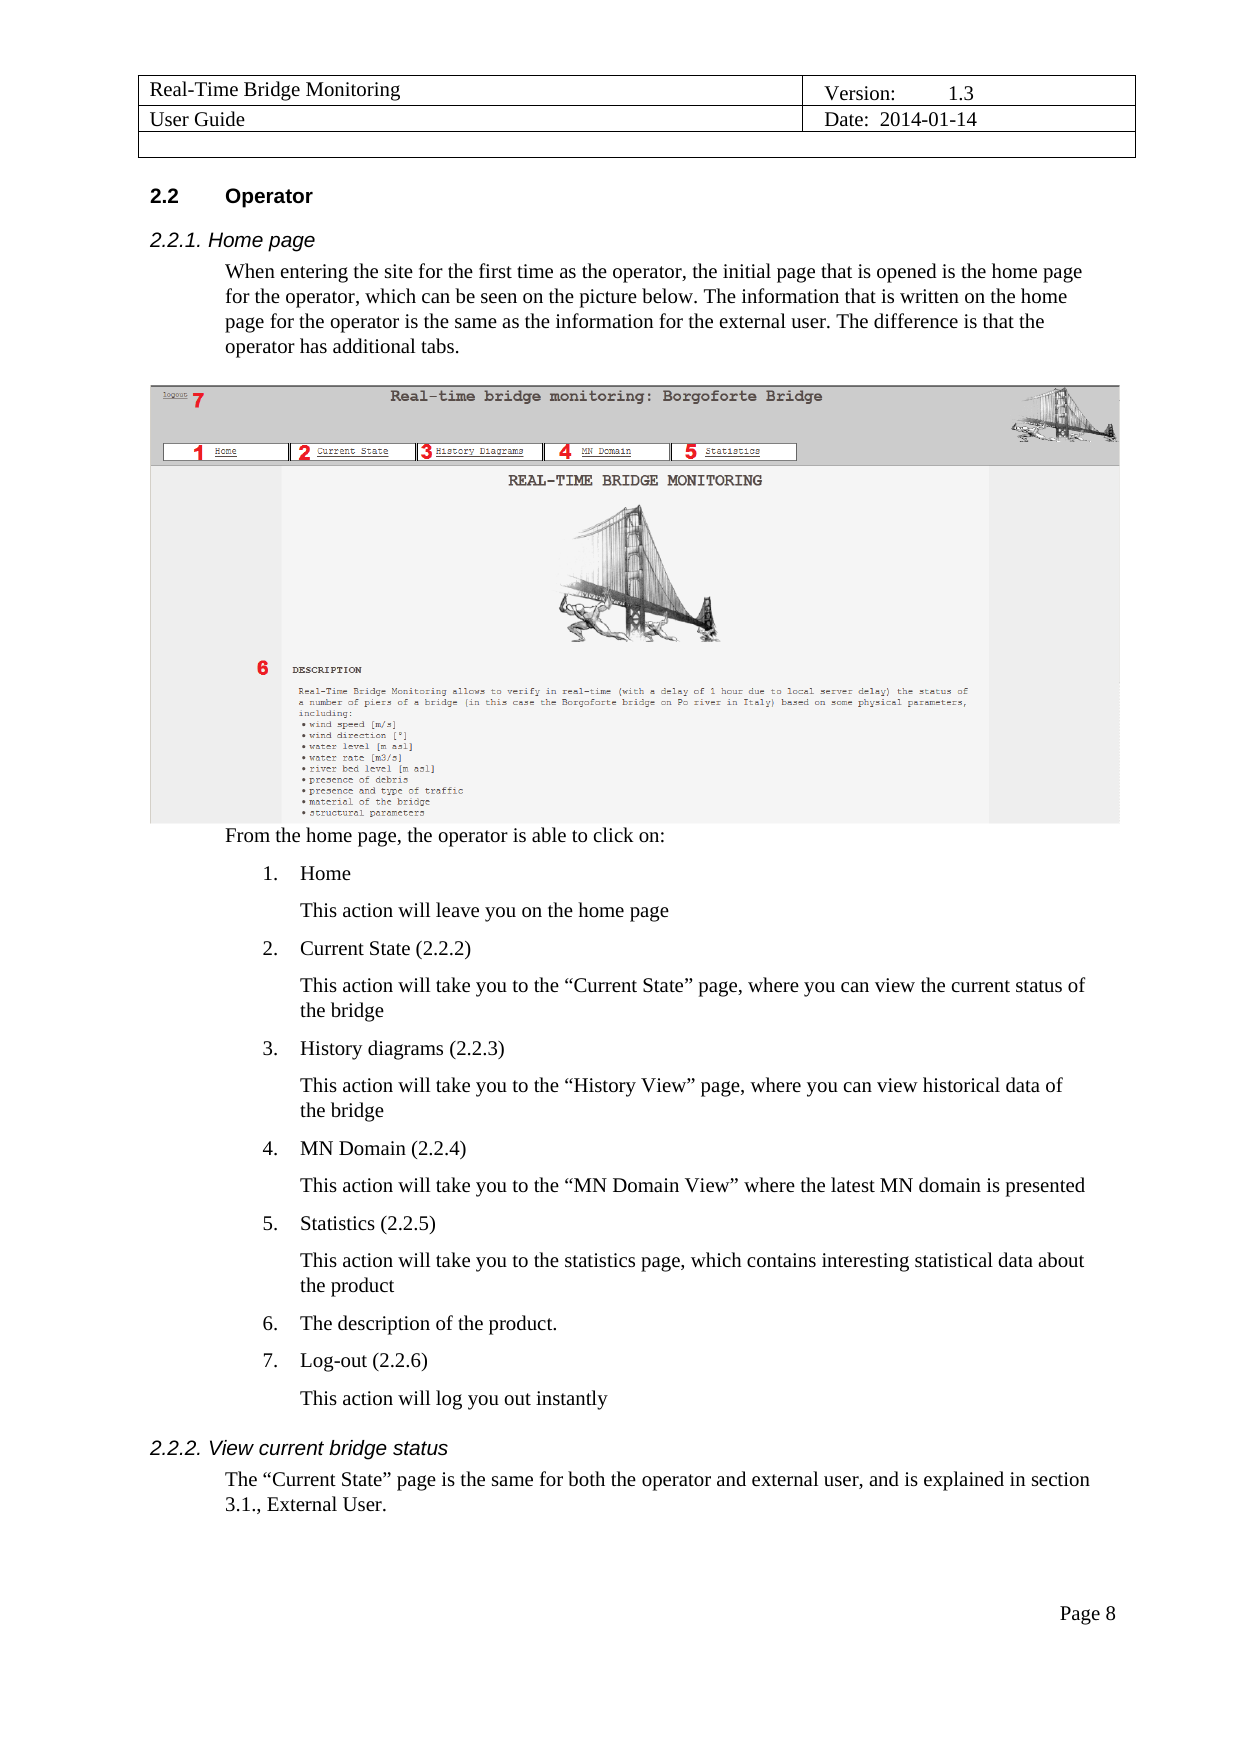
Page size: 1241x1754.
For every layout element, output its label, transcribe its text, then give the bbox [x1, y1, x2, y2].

subtitle 2.2.1. Home page [150, 227, 1090, 252]
list This action will take you to the “History View” page, where you can view historical data of the bridge [262, 1072, 1090, 1122]
list This action will take you to the “MN Domain View” where the latest MN domain is presented [262, 1172, 1090, 1197]
subtitle Operator [150, 183, 1090, 208]
text When entering the site for the first time as the operator, the initial page that is opened is the home page for the operator, which can be seen on the picture below. The information that is written on the home page for the operator is the same as the information for the external user. The difference is that the operator has additional tabs. [225, 258, 1090, 358]
subtitle 2.2.2. View current bridge status [150, 1435, 1090, 1460]
list MN Domain (2.2.4) [262, 1135, 1090, 1160]
list The description of the product. [262, 1310, 1090, 1335]
list This action will take you to the statistics page, which contains interesting statistical data about the product [262, 1247, 1090, 1297]
list Home [262, 860, 1090, 885]
list History diagrams (2.2.3) [262, 1035, 1090, 1060]
list Log-out (2.2.6) [262, 1347, 1090, 1372]
list Current State (2.2.2) [262, 935, 1090, 960]
picture [150, 385, 1120, 824]
text [225, 371, 1090, 385]
text From the home page, the operator is able to click on: [225, 824, 1090, 847]
list This action will take you to the “Current State” page, where you can view the current status of the bridge [262, 972, 1090, 1022]
list This action will log you out instantly [262, 1385, 1090, 1410]
list This action will leave you on the home page [262, 897, 1090, 922]
text The “Current State” page is the same for both the operator and external user, and is explained in section 3.1., External User. [225, 1466, 1090, 1516]
list Statistics (2.2.5) [262, 1210, 1090, 1235]
